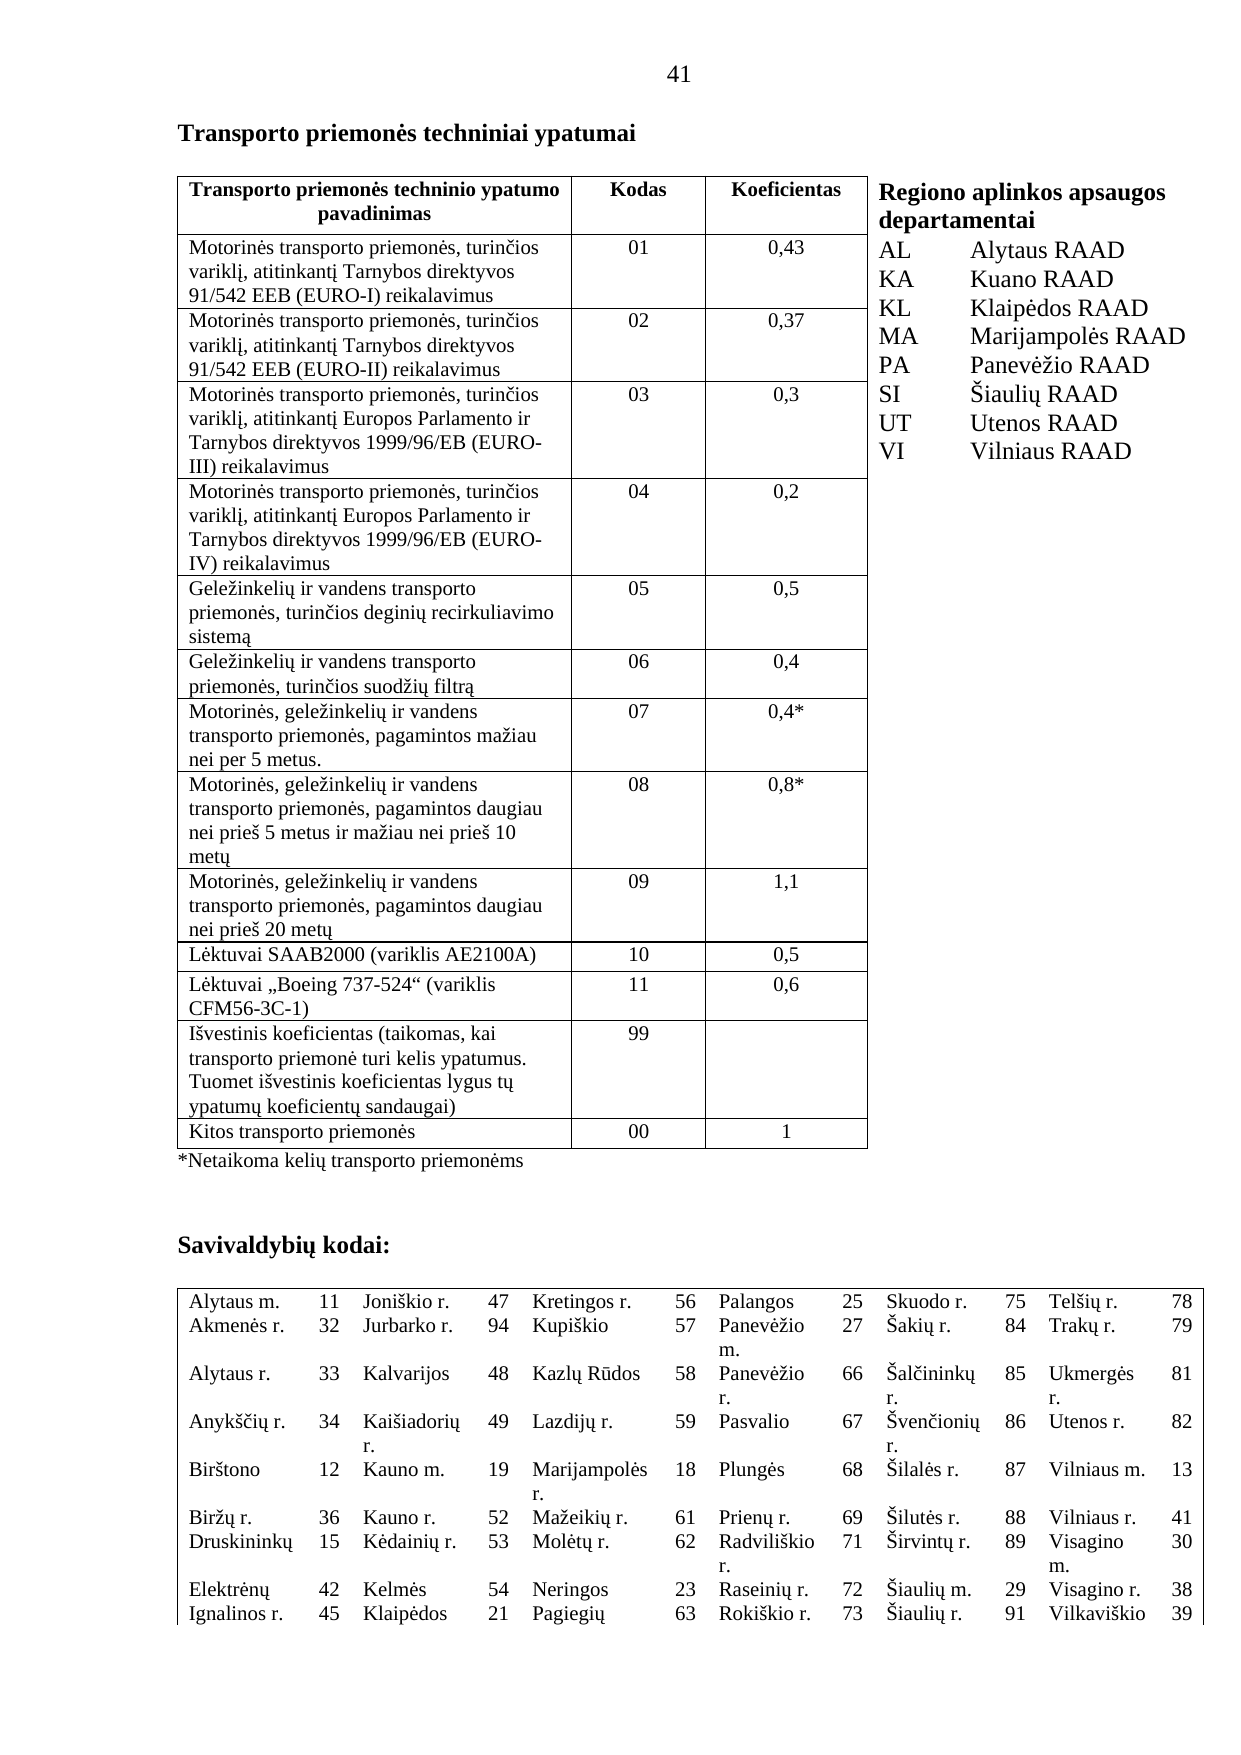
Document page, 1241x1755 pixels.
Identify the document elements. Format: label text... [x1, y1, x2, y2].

table_header 25 [831, 1289, 875, 1313]
table_cell Kauno m. [352, 1457, 477, 1505]
table_cell 66 [831, 1361, 875, 1409]
table_cell Motorinės transporto priemonės, turinčios variklį, atitinkantį Europos Parlamento ir Tarnybos direktyvos 1999/96/EB (EURO-III) reikalavimus [178, 382, 571, 478]
table_cell 42 [308, 1577, 352, 1601]
table_cell Kalvarijos [352, 1361, 477, 1409]
table_cell Klaipėdos [352, 1601, 477, 1625]
table_cell Geležinkelių ir vandens transporto priemonės, turinčios deginių recirkuliavimo sistemą [178, 576, 571, 648]
table_cell Švenčionių r. [875, 1409, 994, 1457]
table_cell Akmenės r. [178, 1313, 307, 1361]
table_cell [868, 941, 1204, 971]
table_cell Geležinkelių ir vandens transporto priemonės, turinčios suodžių filtrą [178, 650, 571, 698]
table_cell 18 [664, 1457, 707, 1505]
table_cell 68 [831, 1457, 875, 1505]
table_cell 39 [1160, 1601, 1203, 1625]
table_header Alytaus m. [178, 1289, 307, 1313]
table_header Telšių r. [1037, 1289, 1160, 1313]
table_header Kodas [572, 177, 705, 234]
table_cell [868, 1118, 1204, 1147]
table_cell 06 [572, 650, 705, 698]
table_cell 71 [831, 1529, 875, 1577]
table_cell Pagiegių [521, 1601, 664, 1625]
table_cell Alytaus RAAD Kuano RAAD Klaipėdos RAAD Marijampolės RAAD Panevėžio RAAD Šiaulių RAAD Utenos RAAD Vilniaus RAAD [959, 234, 1204, 771]
table_cell 49 [477, 1409, 521, 1457]
table_cell Šakių r. [875, 1313, 994, 1361]
table_cell 89 [994, 1529, 1037, 1577]
table_cell 0,3 [706, 382, 867, 478]
table_cell Kėdainių r. [352, 1529, 477, 1577]
table_cell Vilniaus m. [1037, 1457, 1160, 1505]
table_cell Birštono [178, 1457, 307, 1505]
table_cell 08 [572, 772, 705, 868]
table_cell Šilutės r. [875, 1505, 994, 1529]
table_cell 13 [1160, 1457, 1203, 1505]
table_cell 0,37 [706, 309, 867, 381]
table_cell 0,6 [706, 972, 867, 1020]
text Savivaldybių kodai: [177, 1230, 1181, 1259]
table_cell 0,5 [706, 943, 867, 971]
table_cell 0,2 [706, 479, 867, 575]
table_cell Motorinės, geležinkelių ir vandens transporto priemonės, pagamintos daugiau nei prieš 5 metus ir mažiau nei prieš 10 metų [178, 772, 571, 868]
table_cell Lazdijų r. [521, 1409, 664, 1457]
table_cell Kelmės [352, 1577, 477, 1601]
table_cell 29 [994, 1577, 1037, 1601]
table_cell Kauno r. [352, 1505, 477, 1529]
table_cell 85 [994, 1361, 1037, 1409]
table_cell Pasvalio [708, 1409, 831, 1457]
table_cell 10 [572, 943, 705, 971]
table_cell Rokiškio r. [708, 1601, 831, 1625]
table_header 56 [664, 1289, 707, 1313]
table_header 47 [477, 1289, 521, 1313]
table_cell 88 [994, 1505, 1037, 1529]
table_cell Širvintų r. [875, 1529, 994, 1577]
table_cell Mažeikių r. [521, 1505, 664, 1529]
table_cell Biržų r. [178, 1505, 307, 1529]
table_cell 32 [308, 1313, 352, 1361]
table_cell Druskininkų [178, 1529, 307, 1577]
table_cell Visagino r. [1037, 1577, 1160, 1601]
table_cell 87 [994, 1457, 1037, 1505]
table_cell Panevėžio m. [708, 1313, 831, 1361]
table_cell 33 [308, 1361, 352, 1409]
table_cell 99 [572, 1021, 705, 1118]
table_cell Kaišiadorių r. [352, 1409, 477, 1457]
table_cell 36 [308, 1505, 352, 1529]
table_cell 45 [308, 1601, 352, 1625]
table_cell Visagino m. [1037, 1529, 1160, 1577]
table_cell Kazlų Rūdos [521, 1361, 664, 1409]
table_cell Šalčininkų r. [875, 1361, 994, 1409]
table_cell 27 [831, 1313, 875, 1361]
table_cell Šiaulių m. [875, 1577, 994, 1601]
table_cell 1,1 [706, 869, 867, 941]
text *Netaikoma kelių transporto priemonėms [177, 1148, 1181, 1172]
table_cell 0,8* [706, 772, 867, 868]
table_cell 00 [572, 1119, 705, 1147]
table_cell 09 [572, 869, 705, 941]
table_cell 81 [1160, 1361, 1203, 1409]
table_cell 73 [831, 1601, 875, 1625]
table_cell Trakų r. [1037, 1313, 1160, 1361]
table_header Transporto priemonės techninio ypatumo pavadinimas [178, 177, 571, 234]
table_cell Kupiškio [521, 1313, 664, 1361]
table_cell Vilniaus r. [1037, 1505, 1160, 1529]
table_cell 21 [477, 1601, 521, 1625]
table_cell Kitos transporto priemonės [178, 1119, 571, 1147]
text Transporto priemonės techniniai ypatumai [177, 118, 1181, 147]
table_cell Ukmergės r. [1037, 1361, 1160, 1409]
table_cell 30 [1160, 1529, 1203, 1577]
table_cell 94 [477, 1313, 521, 1361]
table_header Regiono aplinkos apsaugos departamentai [868, 176, 1204, 234]
table_cell 61 [664, 1505, 707, 1529]
table_cell Panevėžio r. [708, 1361, 831, 1409]
table_header Kretingos r. [521, 1289, 664, 1313]
table_cell [868, 1020, 1204, 1118]
table_cell [706, 1021, 867, 1118]
table_cell Marijampolės r. [521, 1457, 664, 1505]
table_cell 1 [706, 1119, 867, 1147]
table_cell 86 [994, 1409, 1037, 1457]
table_cell 11 [572, 972, 705, 1020]
table_cell Molėtų r. [521, 1529, 664, 1577]
table_cell AL KA KL MA PA SI UT VI [868, 234, 959, 771]
table_cell 91 [994, 1601, 1037, 1625]
table_cell Prienų r. [708, 1505, 831, 1529]
table_cell 54 [477, 1577, 521, 1601]
table_cell Motorinės, geležinkelių ir vandens transporto priemonės, pagamintos mažiau nei per 5 metus. [178, 699, 571, 771]
table_cell Plungės [708, 1457, 831, 1505]
table_cell 57 [664, 1313, 707, 1361]
table_cell [868, 971, 1204, 1020]
table_cell Šiaulių r. [875, 1601, 994, 1625]
table_cell 05 [572, 576, 705, 648]
table_cell Jurbarko r. [352, 1313, 477, 1361]
table_cell 0,4* [706, 699, 867, 771]
table_header Koeficientas [706, 177, 867, 234]
table_cell 07 [572, 699, 705, 771]
table_cell 12 [308, 1457, 352, 1505]
table_cell 69 [831, 1505, 875, 1529]
table_header 11 [308, 1289, 352, 1313]
table_cell 34 [308, 1409, 352, 1457]
table_cell Anykščių r. [178, 1409, 307, 1457]
table_cell 72 [831, 1577, 875, 1601]
table_cell 59 [664, 1409, 707, 1457]
table_cell [868, 771, 1204, 868]
table_cell 62 [664, 1529, 707, 1577]
table_cell 79 [1160, 1313, 1203, 1361]
table_cell 03 [572, 382, 705, 478]
table_cell 67 [831, 1409, 875, 1457]
table_header 75 [994, 1289, 1037, 1313]
table_cell Elektrėnų [178, 1577, 307, 1601]
table_cell 38 [1160, 1577, 1203, 1601]
table_cell 0,4 [706, 650, 867, 698]
table_cell 84 [994, 1313, 1037, 1361]
table_cell Neringos [521, 1577, 664, 1601]
table_header Joniškio r. [352, 1289, 477, 1313]
table_cell Ignalinos r. [178, 1601, 307, 1625]
table_cell 02 [572, 309, 705, 381]
table_cell Lėktuvai SAAB2000 (variklis AE2100A) [178, 943, 571, 971]
table_cell 52 [477, 1505, 521, 1529]
table_cell 41 [1160, 1505, 1203, 1529]
table_cell Radviliškio r. [708, 1529, 831, 1577]
table_cell Alytaus r. [178, 1361, 307, 1409]
table_cell 01 [572, 235, 705, 307]
table_cell 0,5 [706, 576, 867, 648]
table_cell 0,43 [706, 235, 867, 307]
table_cell Motorinės transporto priemonės, turinčios variklį, atitinkantį Tarnybos direktyvos 91/542 EEB (EURO-I) reikalavimus [178, 235, 571, 307]
table_cell Lėktuvai „Boeing 737-524“ (variklis CFM56-3C-1) [178, 972, 571, 1020]
table_header 78 [1160, 1289, 1203, 1313]
table_cell 58 [664, 1361, 707, 1409]
table_cell [868, 868, 1204, 941]
table_cell 15 [308, 1529, 352, 1577]
table_cell Raseinių r. [708, 1577, 831, 1601]
table_header Palangos [708, 1289, 831, 1313]
table_cell 04 [572, 479, 705, 575]
table_cell Motorinės, geležinkelių ir vandens transporto priemonės, pagamintos daugiau nei prieš 20 metų [178, 869, 571, 941]
table_cell 82 [1160, 1409, 1203, 1457]
table_cell Motorinės transporto priemonės, turinčios variklį, atitinkantį Tarnybos direktyvos 91/542 EEB (EURO-II) reikalavimus [178, 309, 571, 381]
table_cell Išvestinis koeficientas (taikomas, kai transporto priemonė turi kelis ypatumus. Tuomet išvestinis koeficientas lygus tų ypatumų koeficientų sandaugai) [178, 1021, 571, 1118]
table_cell 48 [477, 1361, 521, 1409]
table_cell 63 [664, 1601, 707, 1625]
table_header Skuodo r. [875, 1289, 994, 1313]
table_cell 19 [477, 1457, 521, 1505]
table_cell 53 [477, 1529, 521, 1577]
table_cell 23 [664, 1577, 707, 1601]
table_cell Motorinės transporto priemonės, turinčios variklį, atitinkantį Europos Parlamento ir Tarnybos direktyvos 1999/96/EB (EURO-IV) reikalavimus [178, 479, 571, 575]
table_cell Vilkaviškio [1037, 1601, 1160, 1625]
table_cell Šilalės r. [875, 1457, 994, 1505]
table_cell Utenos r. [1037, 1409, 1160, 1457]
